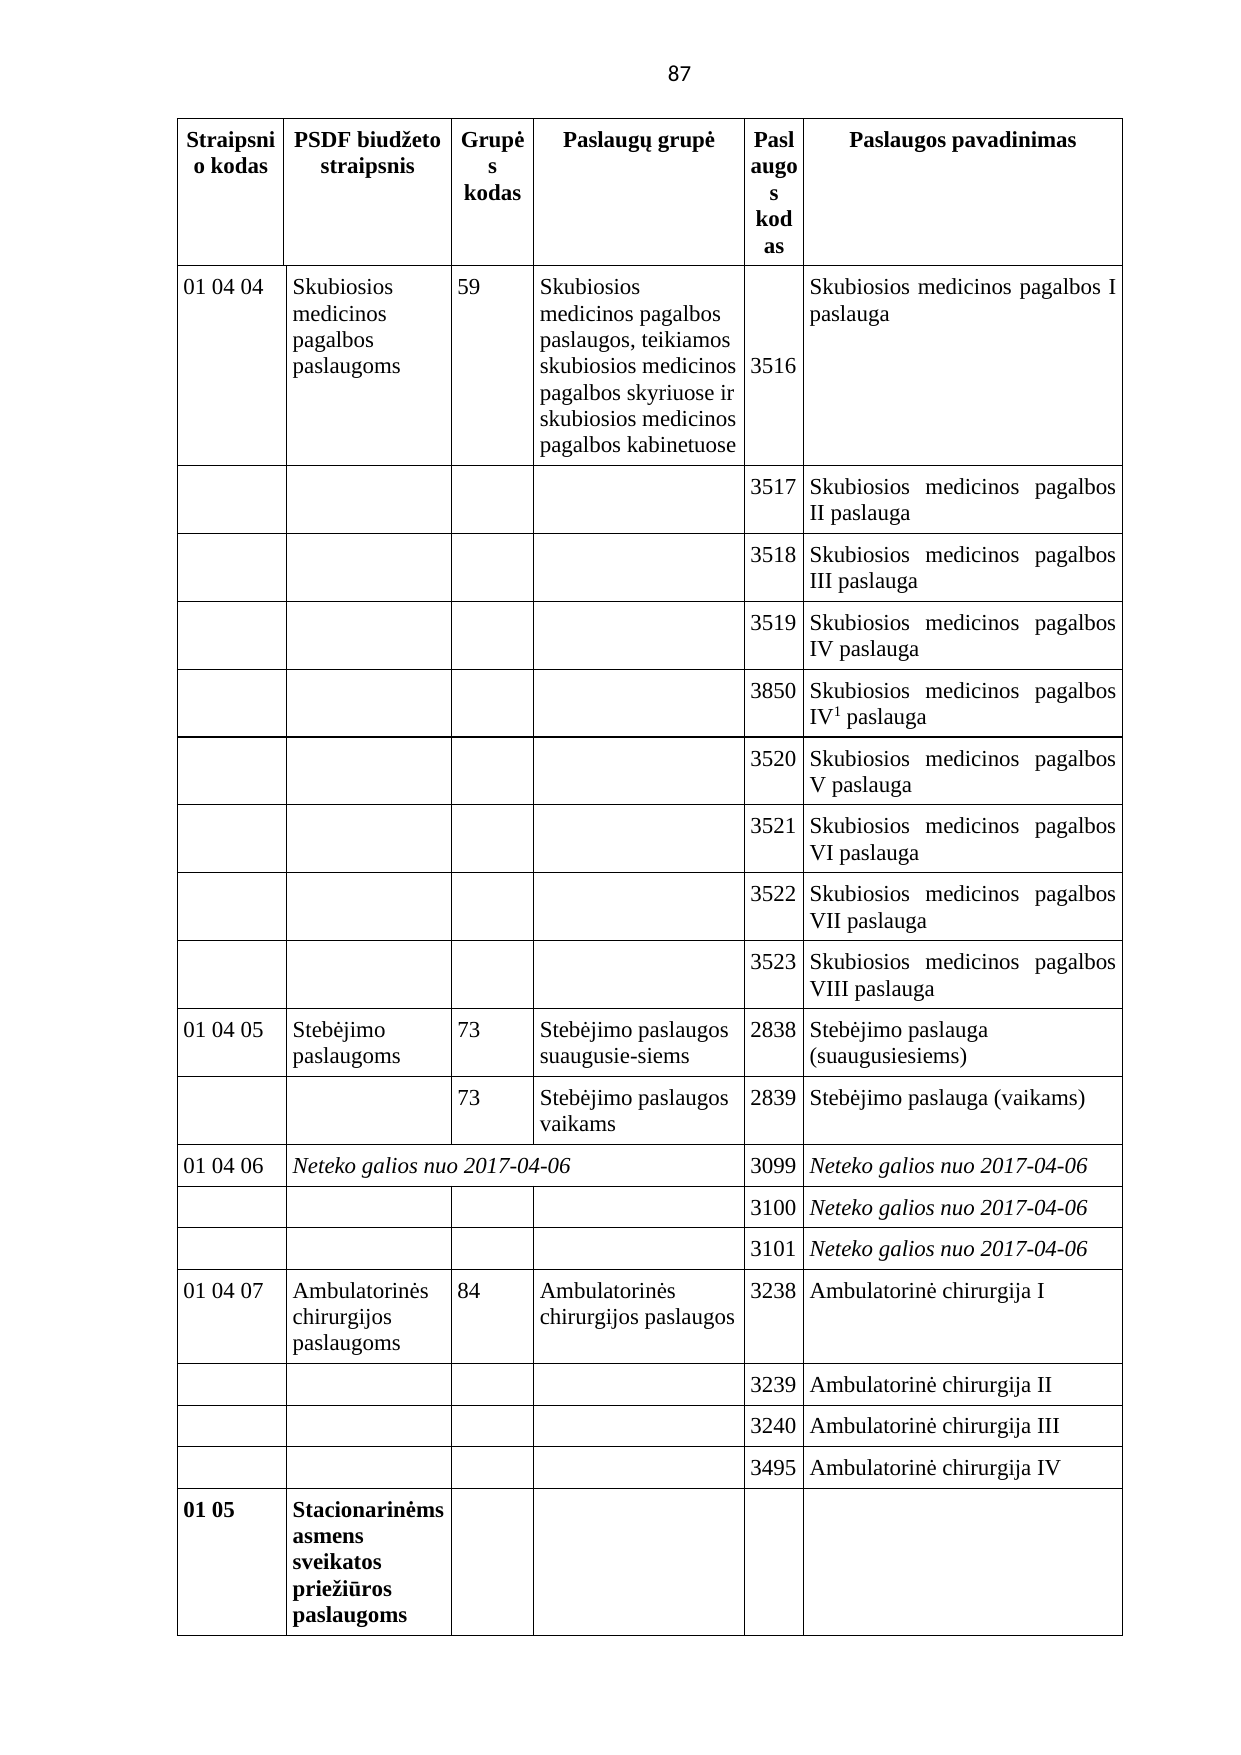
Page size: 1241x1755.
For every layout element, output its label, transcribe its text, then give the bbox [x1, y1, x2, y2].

table_cell 3100 [745, 1187, 803, 1227]
table_cell Ambulatorinė chirurgija III [804, 1406, 1122, 1446]
table_cell [534, 1228, 744, 1269]
table_header Paslaugos pavadinimas [804, 119, 1122, 265]
table_cell [534, 1364, 744, 1404]
table_cell [287, 873, 451, 940]
table_cell [287, 602, 451, 668]
table_cell [452, 1406, 533, 1446]
table_cell [534, 534, 744, 601]
table_cell 01 04 07 [178, 1270, 286, 1363]
table_cell [178, 1447, 286, 1488]
table_cell [534, 1489, 744, 1634]
table_cell [178, 1187, 286, 1227]
table_cell Skubiosios medicinos pagalbos paslaugoms [287, 266, 451, 465]
table_cell 73 [452, 1009, 533, 1076]
table_cell [287, 738, 451, 804]
table_cell 3238 [745, 1270, 803, 1363]
table_header Grupės kodas [452, 119, 533, 265]
table_cell Ambulatorinė chirurgija II [804, 1364, 1122, 1404]
table_cell 59 [452, 266, 533, 465]
table_cell Skubiosios medicinos pagalbos IV paslauga [804, 602, 1122, 668]
table_cell 01 05 [178, 1489, 286, 1634]
table_cell [804, 1489, 1122, 1634]
table_cell Stebėjimo paslaugos suaugusie-siems [534, 1009, 744, 1076]
table_cell [178, 1077, 286, 1144]
table_cell [287, 1228, 451, 1269]
table_cell [178, 670, 286, 736]
table_cell Neteko galios nuo 2017-04-06 [804, 1187, 1122, 1227]
table_cell [534, 602, 744, 668]
table_cell [745, 1489, 803, 1634]
table_cell [178, 941, 286, 1008]
table_cell Stacionarinėms asmens sveikatos priežiūros paslaugoms [287, 1489, 451, 1634]
table_cell [452, 873, 533, 940]
table_cell [534, 941, 744, 1008]
table_cell [287, 1406, 451, 1446]
table_cell [287, 1077, 451, 1144]
table_cell Neteko galios nuo 2017-04-06 [804, 1228, 1122, 1269]
table_cell [534, 738, 744, 804]
table_cell [534, 466, 744, 533]
table_cell 2838 [745, 1009, 803, 1076]
table_cell Stebėjimo paslaugoms [287, 1009, 451, 1076]
table_cell [534, 1447, 744, 1488]
table_cell 73 [452, 1077, 533, 1144]
table_cell 3521 [745, 805, 803, 872]
table_cell Skubiosios medicinos pagalbos IV1 paslauga [804, 670, 1122, 736]
table_cell [287, 1447, 451, 1488]
table_cell Skubiosios medicinos pagalbos I paslauga [804, 266, 1122, 465]
table_cell [287, 670, 451, 736]
table_cell Stebėjimo paslaugos vaikams [534, 1077, 744, 1144]
table_cell [178, 873, 286, 940]
table_cell [178, 1406, 286, 1446]
table_cell [287, 1364, 451, 1404]
table_cell 01 04 06 [178, 1145, 286, 1186]
table_cell [178, 466, 286, 533]
table_cell [178, 1364, 286, 1404]
table_cell Skubiosios medicinos pagalbos VIII paslauga [804, 941, 1122, 1008]
table_cell Stebėjimo paslauga (vaikams) [804, 1077, 1122, 1144]
table_cell 2839 [745, 1077, 803, 1144]
table_cell 3518 [745, 534, 803, 601]
table_cell Neteko galios nuo 2017-04-06 [287, 1145, 744, 1186]
table_header Paslaugos kodas [745, 119, 803, 265]
table_cell Ambulatorinės chirurgijos paslaugos [534, 1270, 744, 1363]
table_cell [178, 805, 286, 872]
table_cell Ambulatorinės chirurgijos paslaugoms [287, 1270, 451, 1363]
table_cell [534, 670, 744, 736]
table_cell Skubiosios medicinos pagalbos paslaugos, teikiamos skubiosios medicinos pagalbos skyriuose ir skubiosios medicinos pagalbos kabinetuose [534, 266, 744, 465]
table_cell Skubiosios medicinos pagalbos III paslauga [804, 534, 1122, 601]
table_cell [452, 1228, 533, 1269]
table_cell [287, 466, 451, 533]
table_cell 84 [452, 1270, 533, 1363]
table_cell [452, 1364, 533, 1404]
table_cell 3523 [745, 941, 803, 1008]
table_cell [452, 534, 533, 601]
table_cell [287, 941, 451, 1008]
table_header PSDF biudžeto straipsnis [284, 119, 451, 265]
table_header Paslaugų grupė [534, 119, 744, 265]
table_cell [287, 534, 451, 601]
table_cell [452, 466, 533, 533]
table_cell [452, 941, 533, 1008]
table_cell 3520 [745, 738, 803, 804]
table_cell [287, 1187, 451, 1227]
table_cell 3240 [745, 1406, 803, 1446]
table_cell 3101 [745, 1228, 803, 1269]
table_cell 3239 [745, 1364, 803, 1404]
table_cell 3517 [745, 466, 803, 533]
table_cell 3850 [745, 670, 803, 736]
table_cell [178, 534, 286, 601]
table_cell 3519 [745, 602, 803, 668]
table_cell [452, 602, 533, 668]
table_cell 01 04 04 [178, 266, 286, 465]
table_cell Skubiosios medicinos pagalbos V paslauga [804, 738, 1122, 804]
table_cell [178, 602, 286, 668]
table_cell [534, 805, 744, 872]
table_cell 3522 [745, 873, 803, 940]
table_cell [452, 1489, 533, 1634]
table_cell 01 04 05 [178, 1009, 286, 1076]
table_cell Ambulatorinė chirurgija I [804, 1270, 1122, 1363]
table_cell Skubiosios medicinos pagalbos VI paslauga [804, 805, 1122, 872]
table_cell [287, 805, 451, 872]
table_cell Stebėjimo paslauga (suaugusiesiems) [804, 1009, 1122, 1076]
table_cell [534, 1187, 744, 1227]
table_cell 3495 [745, 1447, 803, 1488]
table_cell [452, 805, 533, 872]
table_cell [178, 1228, 286, 1269]
table_cell [534, 1406, 744, 1446]
table_cell [452, 670, 533, 736]
table_cell [178, 738, 286, 804]
table_cell [452, 738, 533, 804]
table_cell Ambulatorinė chirurgija IV [804, 1447, 1122, 1488]
table_cell [534, 873, 744, 940]
table_cell [452, 1187, 533, 1227]
table_header Straipsnio kodas [178, 119, 283, 265]
table_cell Skubiosios medicinos pagalbos II paslauga [804, 466, 1122, 533]
table_cell Skubiosios medicinos pagalbos VII paslauga [804, 873, 1122, 940]
table_cell 3099 [745, 1145, 803, 1186]
table_cell Neteko galios nuo 2017-04-06 [804, 1145, 1122, 1186]
table_cell 3516 [745, 266, 803, 465]
table_cell [452, 1447, 533, 1488]
